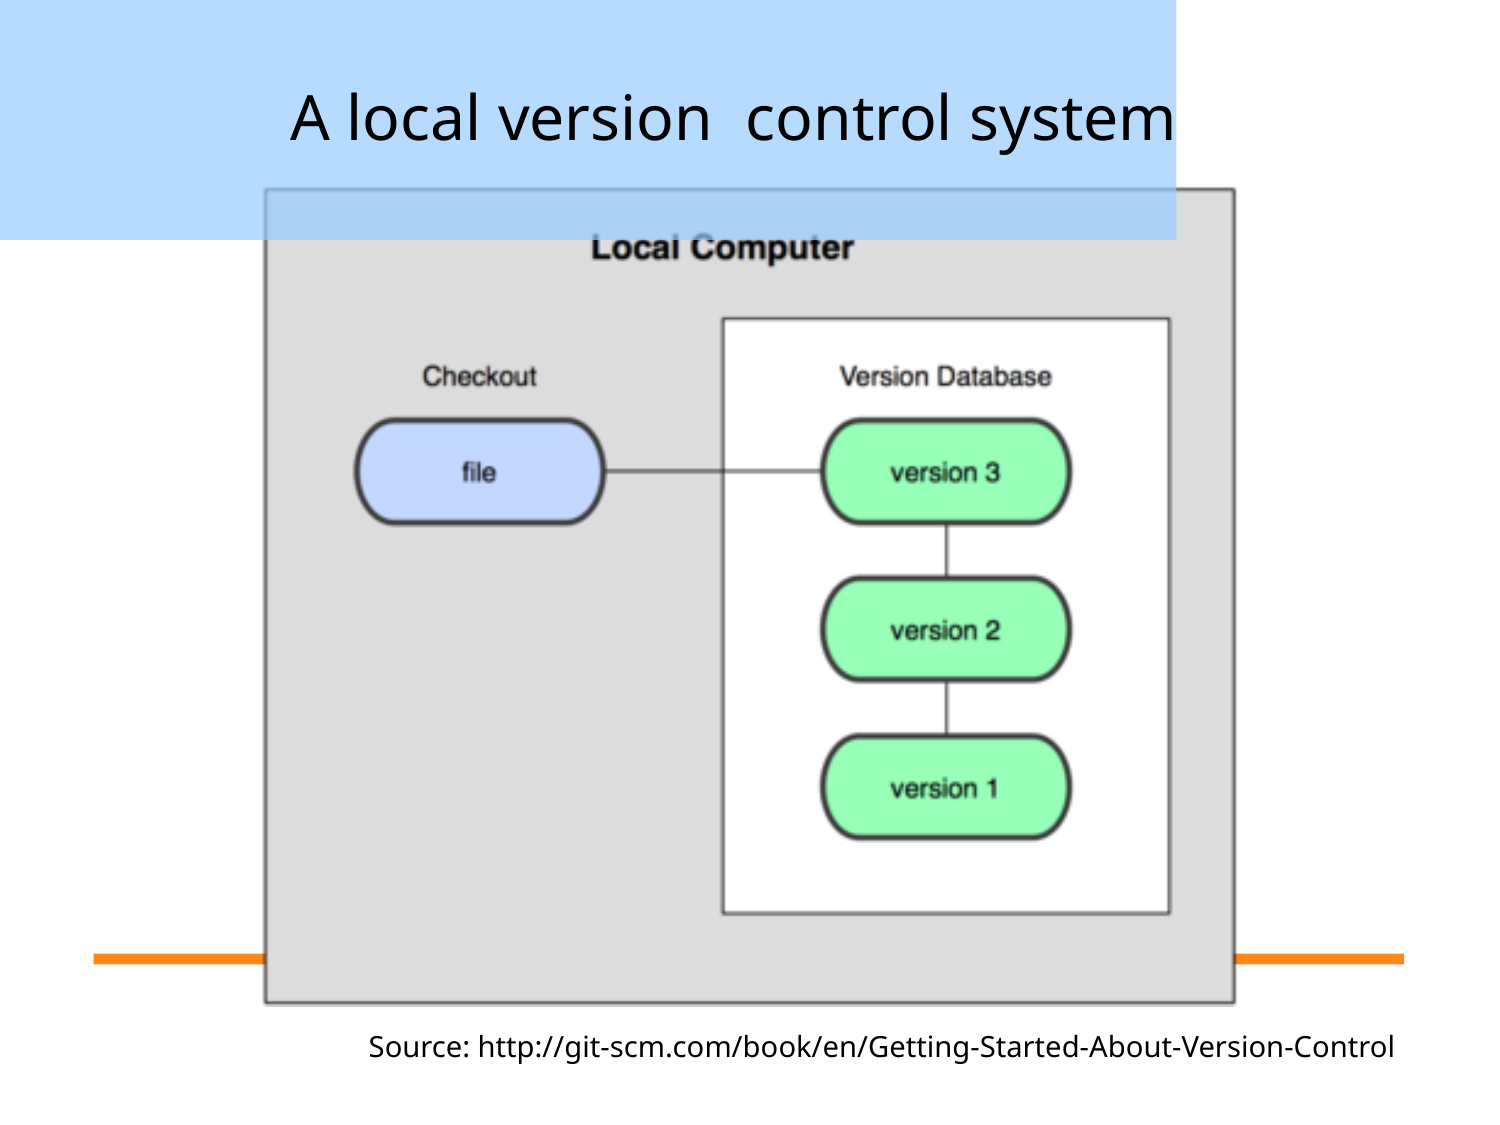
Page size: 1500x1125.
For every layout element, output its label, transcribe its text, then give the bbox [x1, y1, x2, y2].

title A local version control system [59, 8, 1410, 225]
picture [0, 0, 1500, 1125]
text_box [0, 0, 1177, 240]
text_box Source: http://git-scm.com/book/en/Getting-Started-About-Version-Control [94, 966, 1396, 1125]
